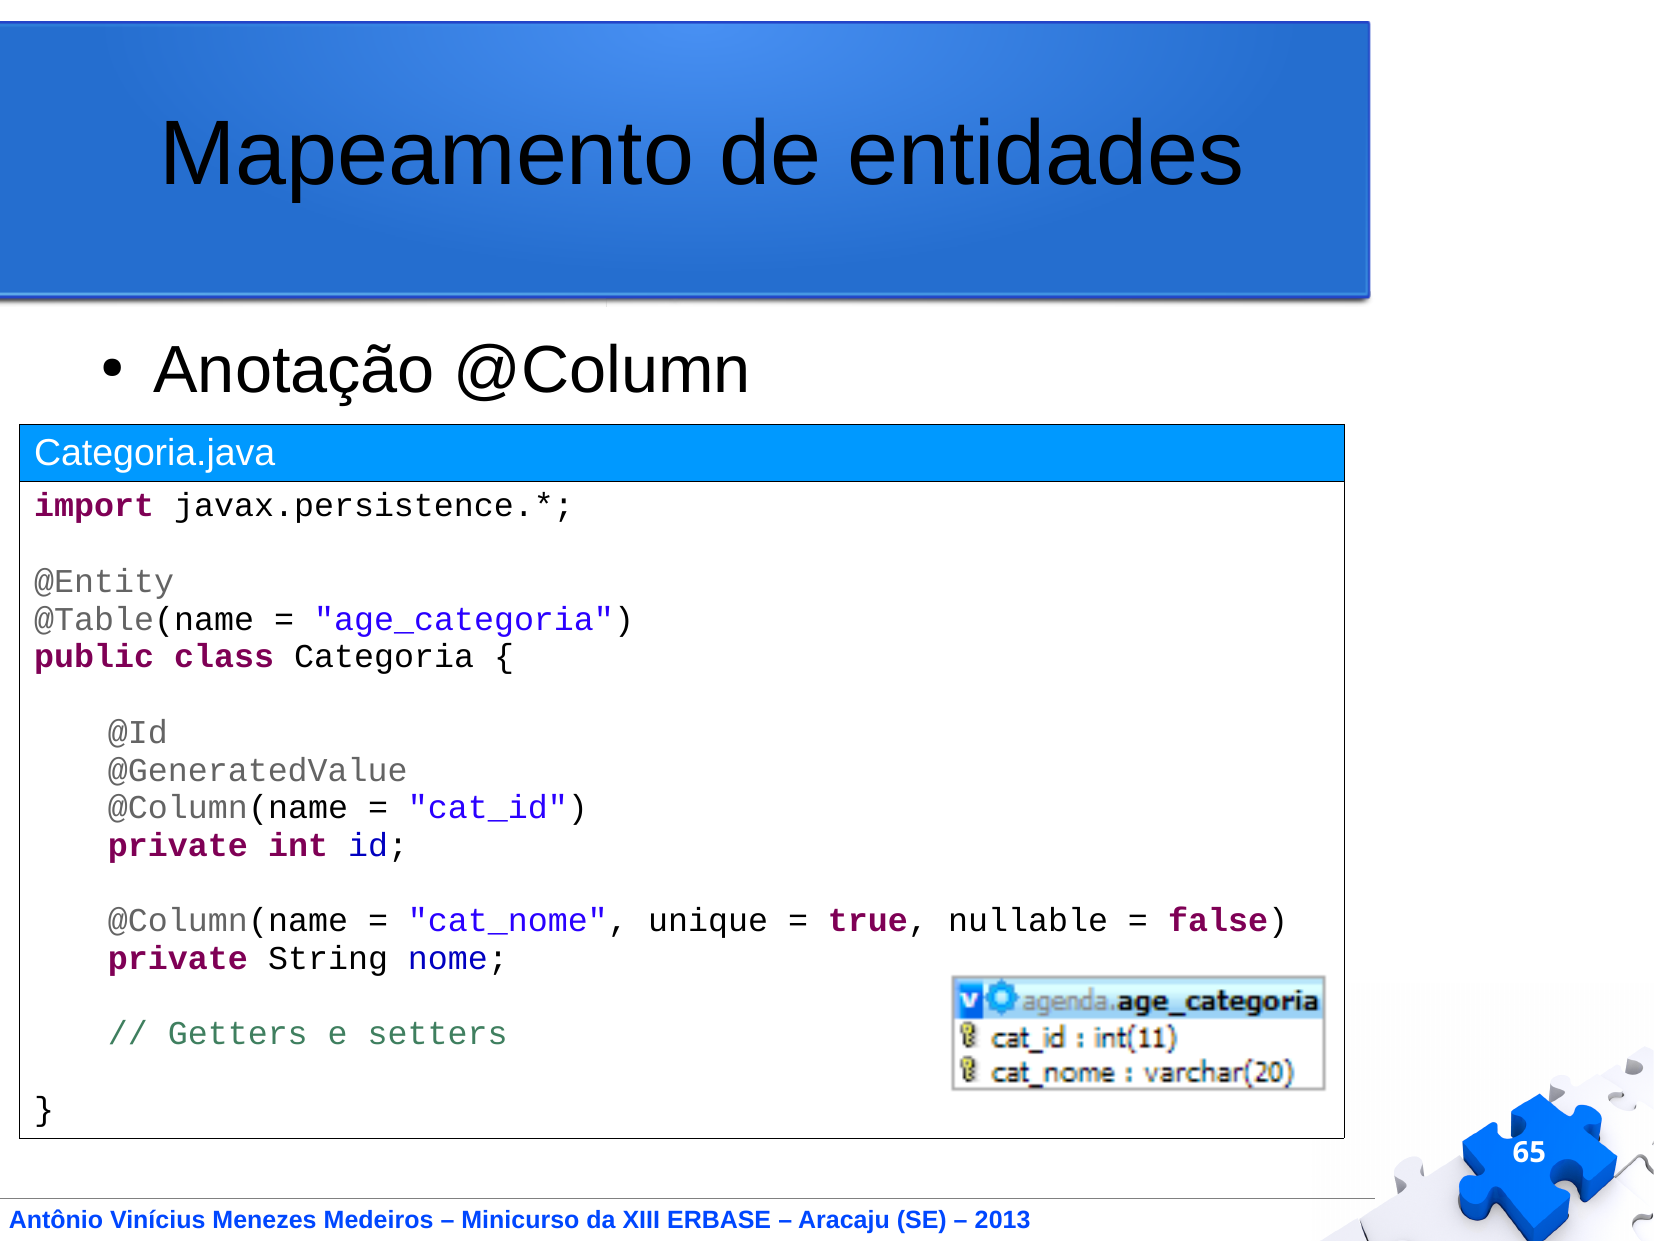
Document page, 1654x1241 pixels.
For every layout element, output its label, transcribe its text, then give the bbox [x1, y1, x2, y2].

list Anotação @Column [82, 332, 1356, 1052]
picture [0, 21, 1375, 307]
table_cell import javax.persistence.*; @Entity @Table(name = "age_categoria") public class Categoria { @Id @GeneratedValue @Column(name = "cat_id") private int id; @Column(name = "cat_nome", unique = true, nullable = false) private String nome; // Getters e setters } [20, 482, 1344, 1138]
picture [944, 968, 1335, 1100]
title Mapeamento de entidades [82, 49, 1323, 257]
picture [1311, 983, 1654, 1241]
table_header Categoria.java [20, 425, 1344, 481]
